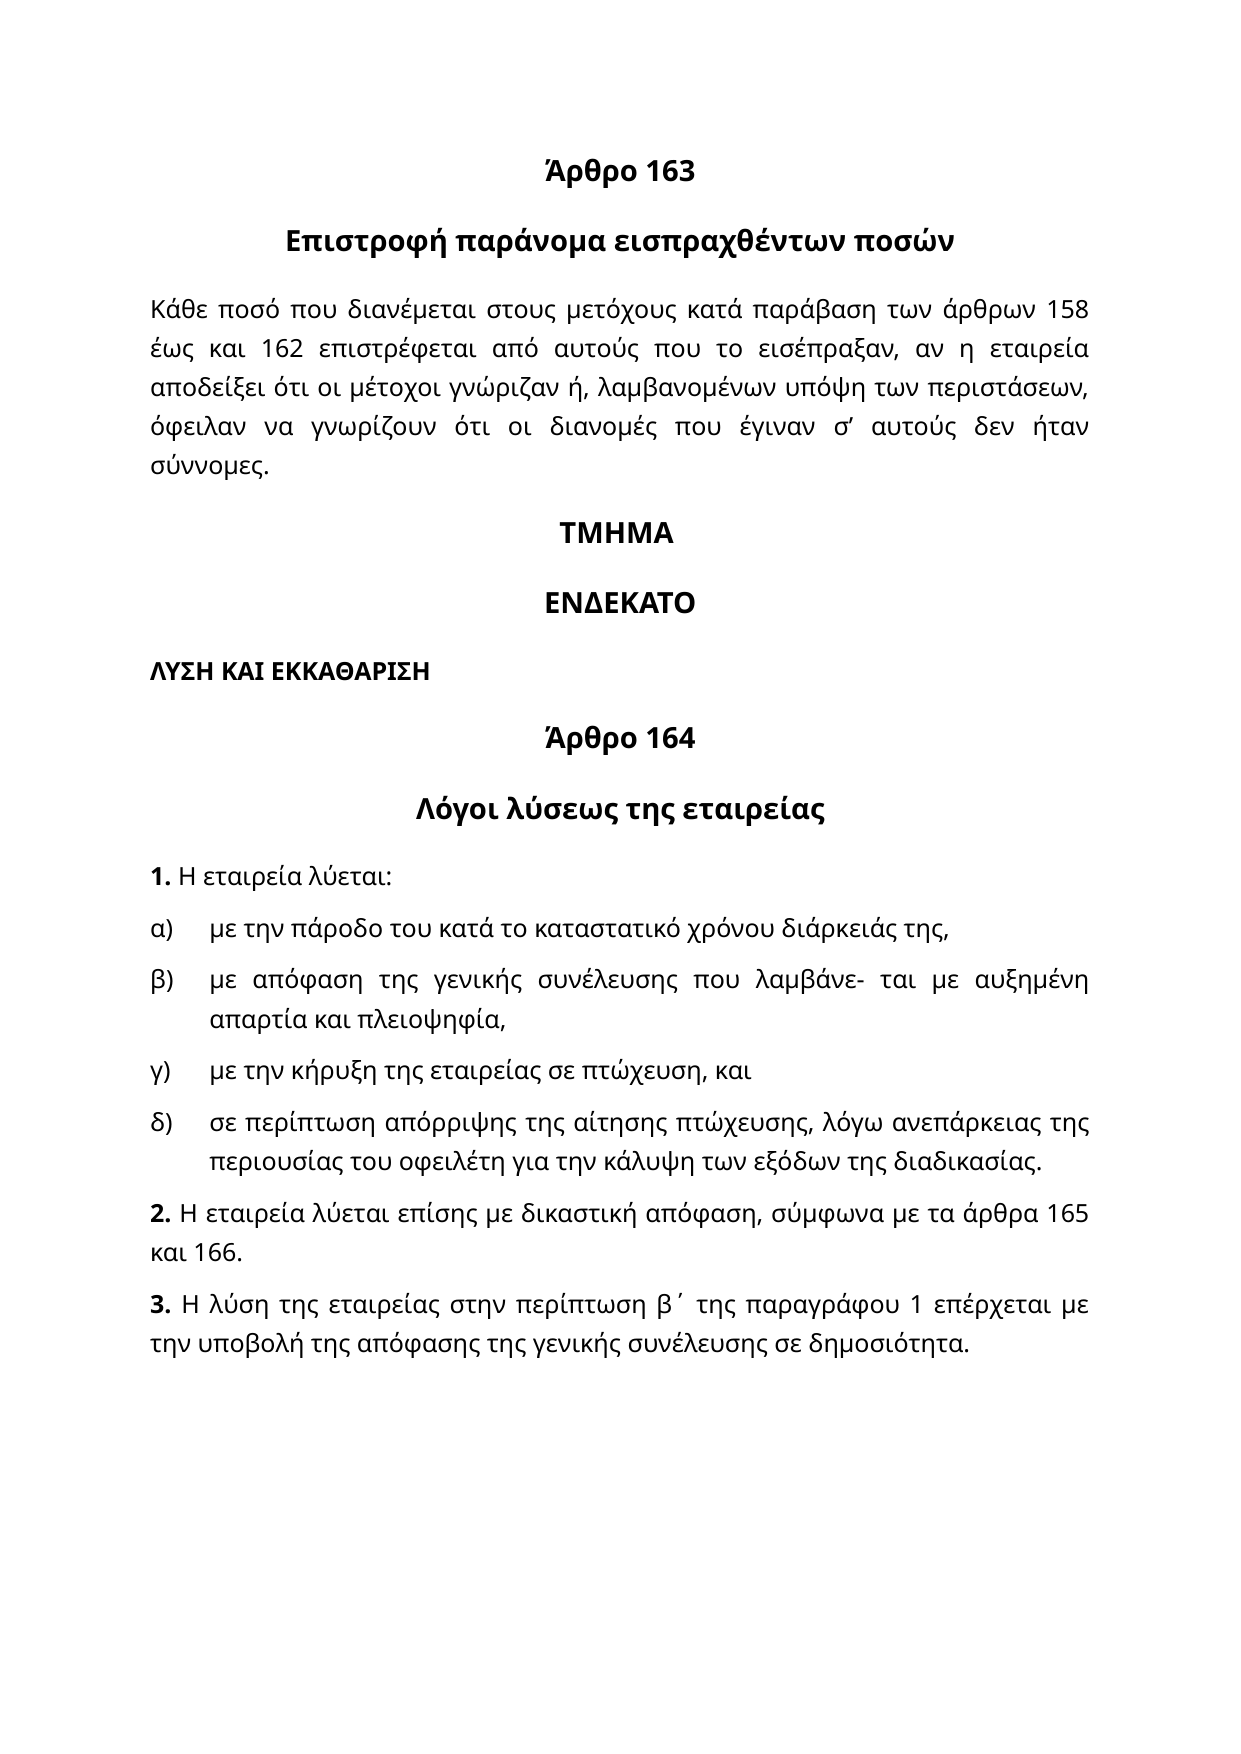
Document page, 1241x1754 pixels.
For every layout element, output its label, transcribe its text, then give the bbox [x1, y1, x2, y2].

list β) με απόφαση της γενικής συνέλευσης που λαμβάνε- ται με αυξημένη απαρτία και πλειοψηφία, [150, 962, 1090, 1035]
list α) με την πάροδο του κατά το καταστατικό χρόνου διάρκειάς της, [150, 910, 1090, 944]
text Κάθε ποσό που διανέμεται στους μετόχους κατά παράβαση των άρθρων 158 έως και 162 επιστρέφεται από αυτούς που το εισέπραξαν, αν η εταιρεία αποδείξει ότι οι μέτοχοι γνώριζαν ή, λαμβανομένων υπόψη των περιστάσεων, όφειλαν να γνωρίζουν ότι οι διανομές που έγιναν σ’ αυτούς δεν ήταν σύννομες. [150, 291, 1090, 482]
subtitle Λόγοι λύσεως της εταιρείας [150, 788, 1090, 828]
text 1. Η εταιρεία λύεται: [150, 859, 1090, 893]
text 3. Η λύση της εταιρείας στην περίπτωση β΄ της παραγράφου 1 επέρχεται με την υποβολή της απόφασης της γενικής συνέλευσης σε δημοσιότητα. [150, 1286, 1090, 1359]
list δ) σε περίπτωση απόρριψης της αίτησης πτώχευσης, λόγω ανεπάρκειας της περιουσίας του οφειλέτη για την κάλυψη των εξόδων της διαδικασίας. [150, 1104, 1090, 1178]
subtitle Επιστροφή παράνομα εισπραχθέντων ποσών [150, 221, 1090, 260]
subtitle ΤΜΗΜΑ [150, 512, 1090, 552]
text 2. Η εταιρεία λύεται επίσης με δικαστική απόφαση, σύμφωνα με τα άρθρα 165 και 166. [150, 1195, 1090, 1269]
text ΛΥΣΗ ΚΑΙ ΕΚΚΑΘΑΡΙΣΗ [150, 653, 1090, 687]
subtitle Άρθρο 164 [150, 717, 1090, 757]
subtitle Άρθρο 163 [150, 150, 1090, 190]
subtitle ΕΝΔΕΚΑΤΟ [150, 583, 1090, 622]
list γ) με την κήρυξη της εταιρείας σε πτώχευση, και [150, 1053, 1090, 1087]
